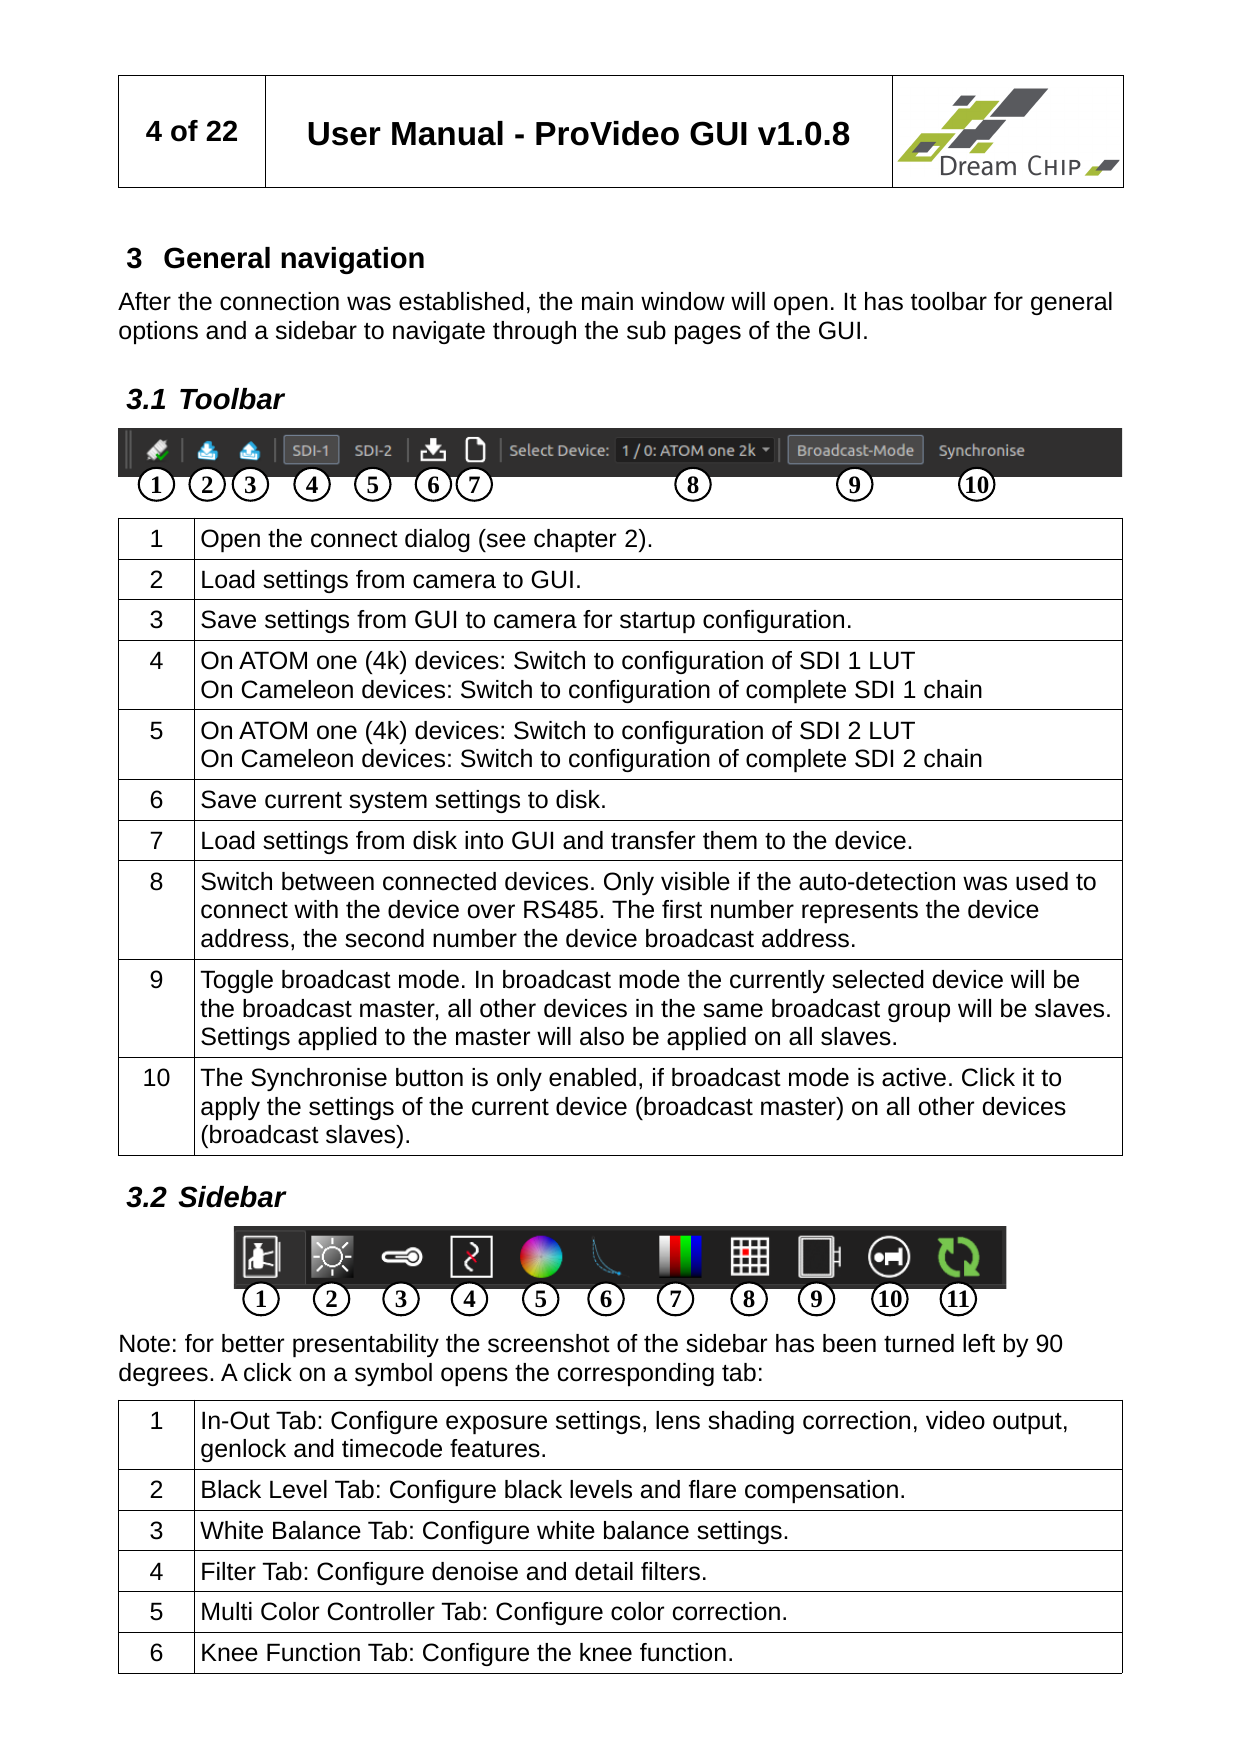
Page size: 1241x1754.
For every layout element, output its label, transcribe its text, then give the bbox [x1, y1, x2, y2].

table_cell 5 [119, 1592, 194, 1632]
table_header 1 [119, 1401, 194, 1469]
table_cell Black Level Tab: Configure black levels and flare compensation. [195, 1470, 1122, 1510]
table_cell Save settings from GUI to camera for startup configuration. [195, 600, 1122, 640]
table_header In-Out Tab: Configure exposure settings, lens shading correction, video output, genlock and timecode features. [195, 1401, 1122, 1469]
table_cell 3 [119, 1511, 194, 1550]
picture [897, 87, 1120, 177]
table_cell Multi Color Controller Tab: Configure color correction. [195, 1592, 1122, 1632]
table_cell Load settings from disk into GUI and transfer them to the device. [195, 821, 1122, 860]
table_cell Load settings from camera to GUI. [195, 560, 1122, 599]
table_cell 5 [119, 710, 194, 779]
subtitle Sidebar [118, 1181, 1122, 1214]
table_cell 4 [119, 1551, 194, 1591]
table_header 1 [119, 519, 194, 558]
table_cell Knee Function Tab: Configure the knee function. [195, 1633, 1122, 1673]
table_header Open the connect dialog (see chapter 2). [195, 519, 1122, 558]
text Note: for better presentability the screenshot of the sidebar has been turned left by 90 degrees. A click on a symbol opens the corresponding tab: [118, 1329, 1122, 1387]
table_cell 7 [119, 821, 194, 860]
text After the connection was established, the main window will open. It has toolbar for general options and a sidebar to navigate through the sub pages of the GUI. [118, 287, 1122, 344]
table_cell 6 [119, 780, 194, 819]
table_cell 9 [119, 960, 194, 1057]
table_cell Filter Tab: Configure denoise and detail filters. [195, 1551, 1122, 1591]
table_cell Save current system settings to disk. [195, 780, 1122, 819]
table_cell 2 [119, 1470, 194, 1510]
subtitle General navigation [118, 241, 1122, 274]
table_cell On ATOM one (4k) devices: Switch to configuration of SDI 2 LUT On Cameleon devices: Switch to configuration of complete SDI 2 chain [195, 710, 1122, 779]
table_cell 3 [119, 600, 194, 640]
table_cell Toggle broadcast mode. In broadcast mode the currently selected device will be the broadcast master, all other devices in the same broadcast group will be slaves. Settings applied to the master will also be applied on all slaves. [195, 960, 1122, 1057]
table_cell 8 [119, 861, 194, 958]
table_cell 10 [119, 1058, 194, 1155]
subtitle Toolbar [118, 382, 1122, 416]
table_cell White Balance Tab: Configure white balance settings. [195, 1511, 1122, 1550]
table_cell The Synchronise button is only enabled, if broadcast mode is active. Click it to apply the settings of the current device (broadcast master) on all other devices (broadcast slaves). [195, 1058, 1122, 1155]
table_cell On ATOM one (4k) devices: Switch to configuration of SDI 1 LUT On Cameleon devices: Switch to configuration of complete SDI 1 chain [195, 641, 1122, 709]
table_cell 6 [119, 1633, 194, 1673]
table_cell Switch between connected devices. Only visible if the auto-detection was used to connect with the device over RS485. The first number represents the device address, the second number the device broadcast address. [195, 861, 1122, 958]
picture [118, 428, 1123, 432]
table_cell 4 [119, 641, 194, 709]
table_cell 2 [119, 560, 194, 599]
